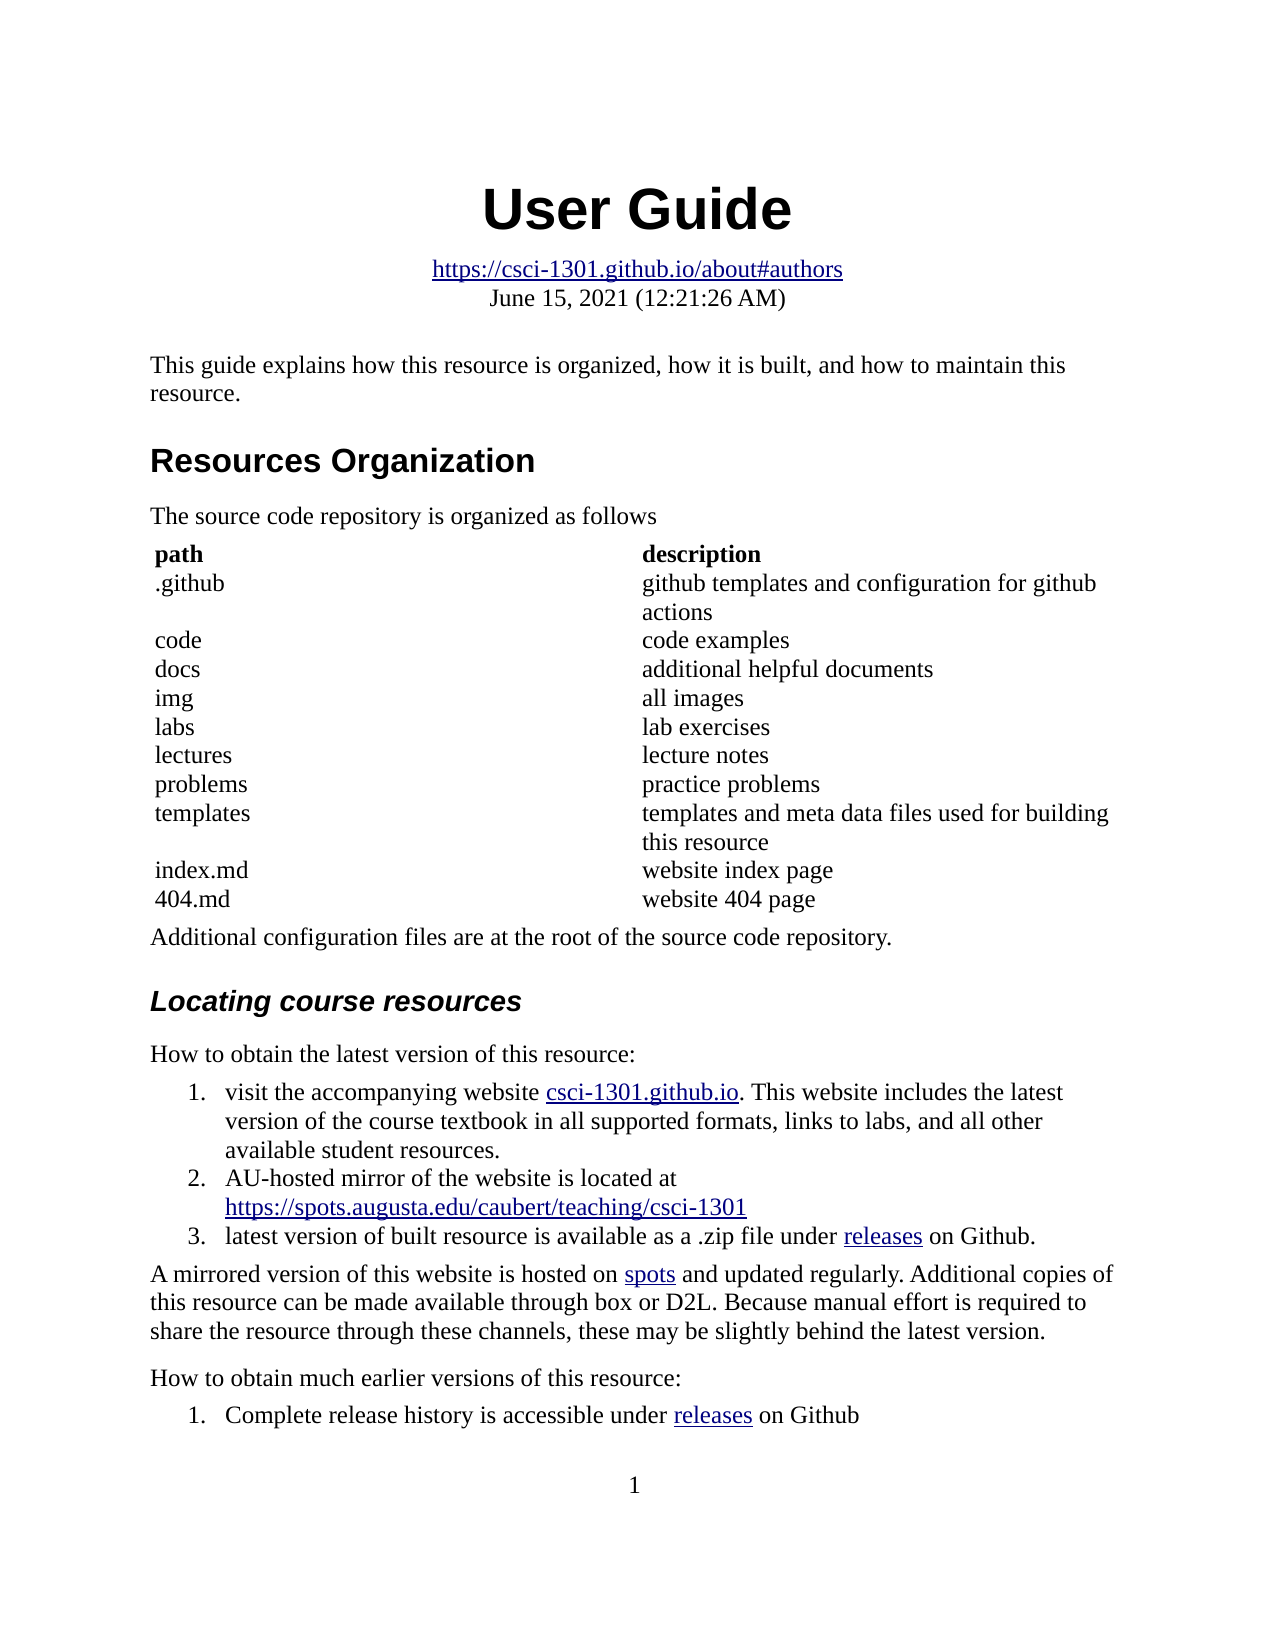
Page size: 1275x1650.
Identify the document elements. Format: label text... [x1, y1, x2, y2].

table_cell website index page [638, 855, 1125, 884]
table_cell index.md [150, 855, 637, 884]
text Additional configuration files are at the root of the source code repository. [150, 922, 1125, 951]
table_cell additional helpful documents [638, 654, 1125, 683]
table_cell lectures [150, 740, 637, 769]
table_cell docs [150, 654, 637, 683]
list AU-hosted mirror of the website is located at https://spots.augusta.edu/caubert/teaching/csci-1301 [187, 1163, 1125, 1221]
table_cell .github [150, 568, 637, 625]
list Complete release history is accessible under releases on Github [187, 1401, 1125, 1429]
subtitle Resources Organization [150, 441, 1125, 480]
list visit the accompanying website csci-1301.github.io. This website includes the latest version of the course textbook in all supported formats, links to labs, and all other available student resources. [187, 1077, 1125, 1163]
table_cell img [150, 683, 637, 712]
text How to obtain the latest version of this resource: [150, 1039, 1125, 1068]
table_cell github templates and configuration for github actions [638, 568, 1125, 625]
title User Guide [150, 175, 1125, 242]
table_cell templates and meta data files used for building this resource [638, 798, 1125, 855]
table_header path [150, 539, 637, 568]
text The source code repository is organized as follows [150, 501, 1125, 530]
table_cell 404.md [150, 884, 637, 913]
text This guide explains how this resource is organized, how it is built, and how to maintain this resource. [150, 350, 1125, 407]
table_cell all images [638, 683, 1125, 712]
table_cell practice problems [638, 769, 1125, 798]
list latest version of built resource is available as a .zip file under releases on Github. [187, 1221, 1125, 1250]
table_cell problems [150, 769, 637, 798]
table_cell code [150, 625, 637, 654]
table_cell code examples [638, 625, 1125, 654]
subtitle Locating course resources [150, 984, 1125, 1018]
text How to obtain much earlier versions of this resource: [150, 1363, 1125, 1392]
table_cell templates [150, 798, 637, 855]
table_cell labs [150, 712, 637, 740]
text June 15, 2021 (12:21:26 AM) [150, 283, 1125, 312]
table_cell website 404 page [638, 884, 1125, 913]
text A mirrored version of this website is hosted on spots and updated regularly. Additional copies of this resource can be made available through box or D2L. Because manual effort is required to share the resource through these channels, these may be slightly behind the latest version. [150, 1259, 1125, 1345]
text https://csci-1301.github.io/about#authors [150, 254, 1125, 283]
table_cell lecture notes [638, 740, 1125, 769]
table_header description [638, 539, 1125, 568]
table_cell lab exercises [638, 712, 1125, 740]
